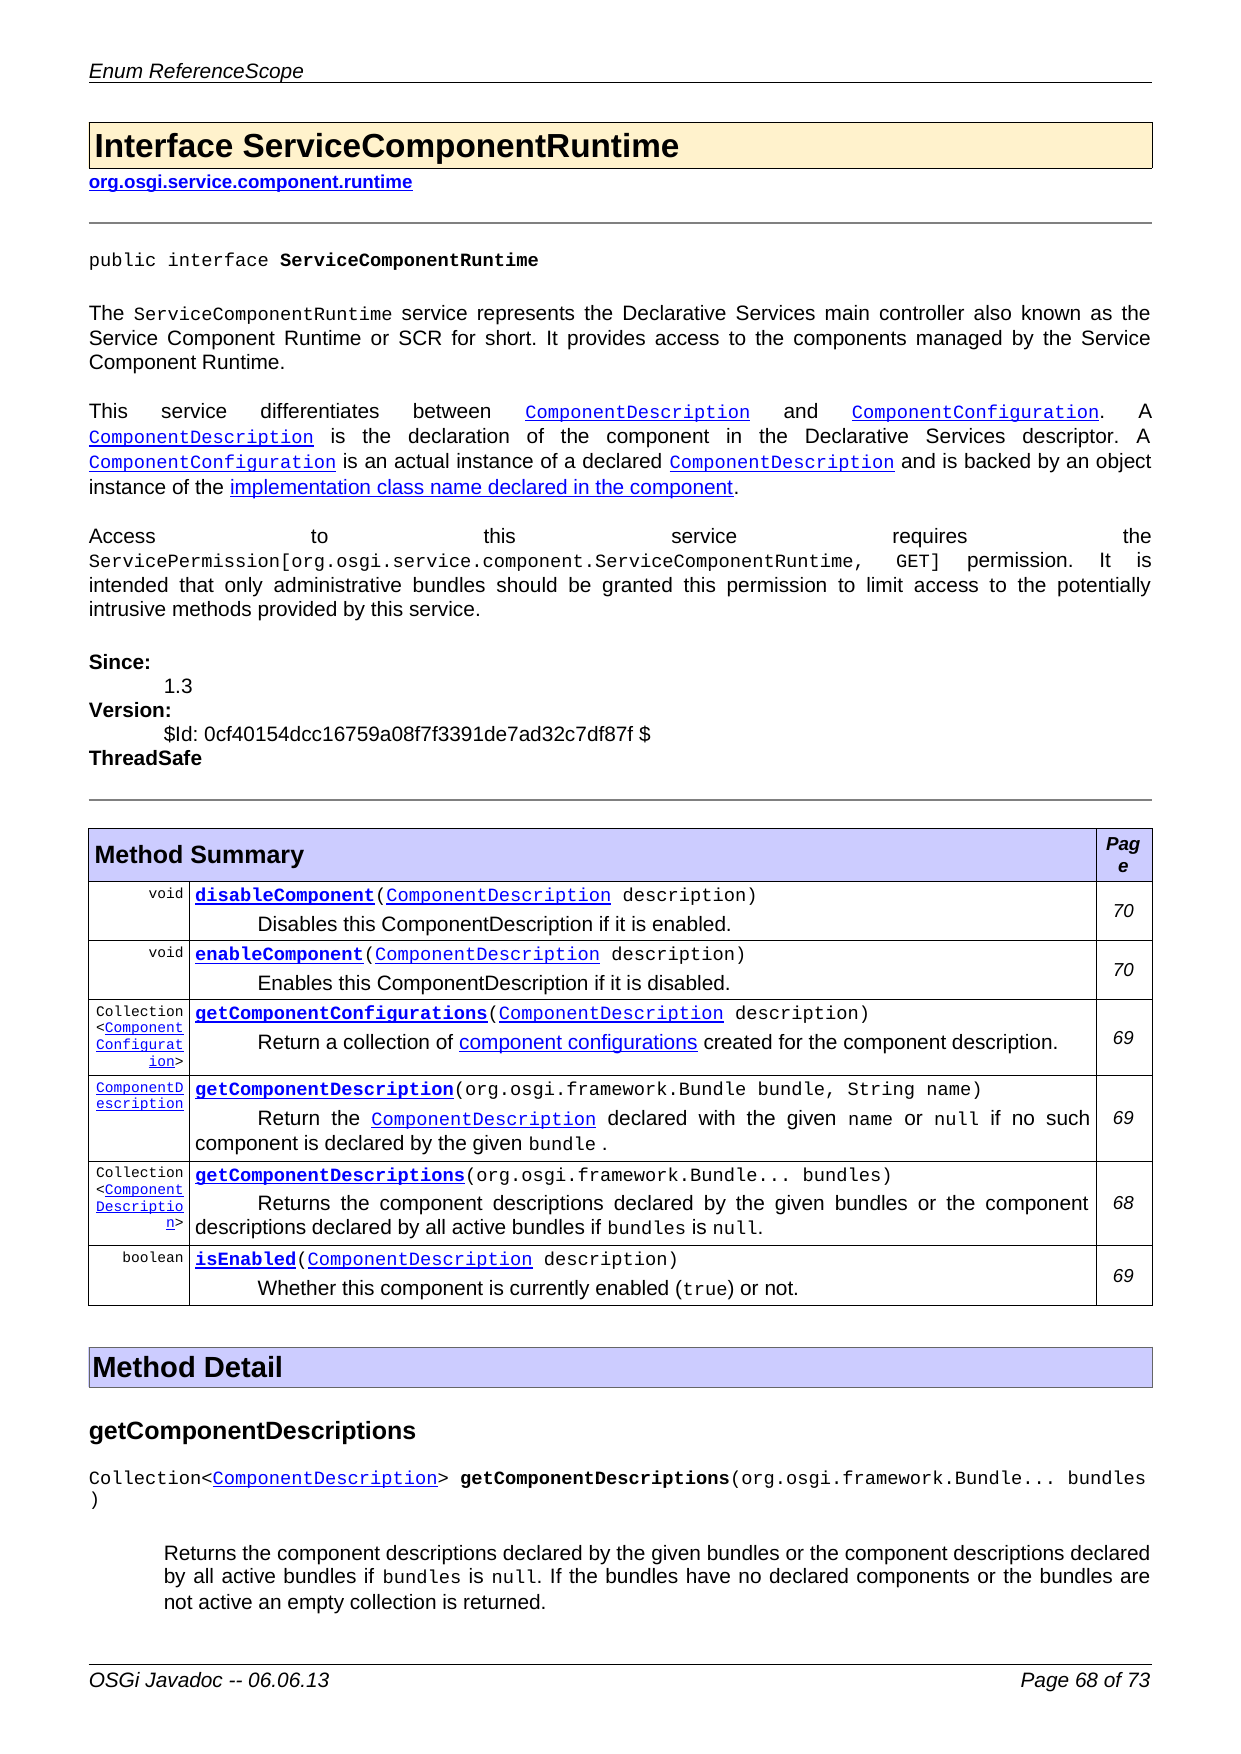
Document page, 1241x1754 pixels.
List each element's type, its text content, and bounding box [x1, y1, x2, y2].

table_cell getComponentConfigurations(ComponentDescription description) Return a collection of component configurations created for the component description. [190, 1000, 1096, 1075]
table_cell ComponentDescription [89, 1076, 189, 1161]
subtitle Method Detail [90, 1348, 1152, 1387]
table_cell [1097, 1162, 1152, 1245]
subtitle getComponentDescriptions [88, 1416, 1152, 1444]
text $Id: 0cf40154dcc16759a08f7f3391de7ad32c7df87f $ [163, 722, 1152, 746]
text Version: [88, 698, 1152, 722]
text ThreadSafe [88, 746, 1152, 769]
table_cell getComponentDescriptions(org.osgi.framework.Bundle... bundles) Returns the component descriptions declared by the given bundles or the component descriptions declared by all active bundles if bundles is null. [190, 1162, 1096, 1245]
table_cell void [89, 882, 189, 940]
table_cell enableComponent(ComponentDescription description) Enables this ComponentDescription if it is disabled. [190, 941, 1096, 999]
subtitle Interface ServiceComponentRuntime [90, 123, 1152, 168]
table_cell isEnabled(ComponentDescription description) Whether this component is currently enabled (true) or not. [190, 1246, 1096, 1305]
text public interface ServiceComponentRuntime [88, 250, 1152, 272]
table_cell [1097, 1246, 1152, 1305]
table_cell Collection<ComponentConfiguration> [89, 1000, 189, 1075]
text org.osgi.service.component.runtime [88, 171, 1152, 193]
table_cell getComponentDescription(org.osgi.framework.Bundle bundle, String name) Return the ComponentDescription declared with the given name or null if no such component is declared by the given bundle . [190, 1076, 1096, 1161]
text Since: [88, 650, 1152, 674]
text The ServiceComponentRuntime service represents the Declarative Services main controller also known as the Service Component Runtime or SCR for short. It provides access to the components managed by the Service Component Runtime. [88, 301, 1152, 374]
table_header Page [1097, 829, 1152, 881]
text This service differentiates between ComponentDescription and ComponentConfiguration. A ComponentDescription is the declaration of the component in the Declarative Services descriptor. A ComponentConfiguration is an actual instance of a declared ComponentDescription and is backed by an object instance of the implementation class name declared in the component. [88, 399, 1152, 498]
text Collection<ComponentDescription> getComponentDescriptions(org.osgi.framework.Bundle... bundles) [88, 1469, 1152, 1511]
table_header Method Summary [89, 829, 1096, 881]
text Access to this service requires the ServicePermission[org.osgi.service.component.ServiceComponentRuntime, GET] permission. It is intended that only administrative bundles should be granted this permission to limit access to the potentially intrusive methods provided by this service. [88, 523, 1152, 621]
text 1.3 [163, 674, 1152, 698]
table_cell [1097, 882, 1152, 940]
table_cell Collection<ComponentDescription> [89, 1162, 189, 1245]
table_cell [1097, 941, 1152, 999]
text Returns the component descriptions declared by the given bundles or the component descriptions declared by all active bundles if bundles is null. If the bundles have no declared components or the bundles are not active an empty collection is returned. [163, 1540, 1152, 1613]
table_cell disableComponent(ComponentDescription description) Disables this ComponentDescription if it is enabled. [190, 882, 1096, 940]
table_cell boolean [89, 1246, 189, 1305]
table_cell void [89, 941, 189, 999]
table_cell [1097, 1000, 1152, 1075]
table_cell [1097, 1076, 1152, 1161]
